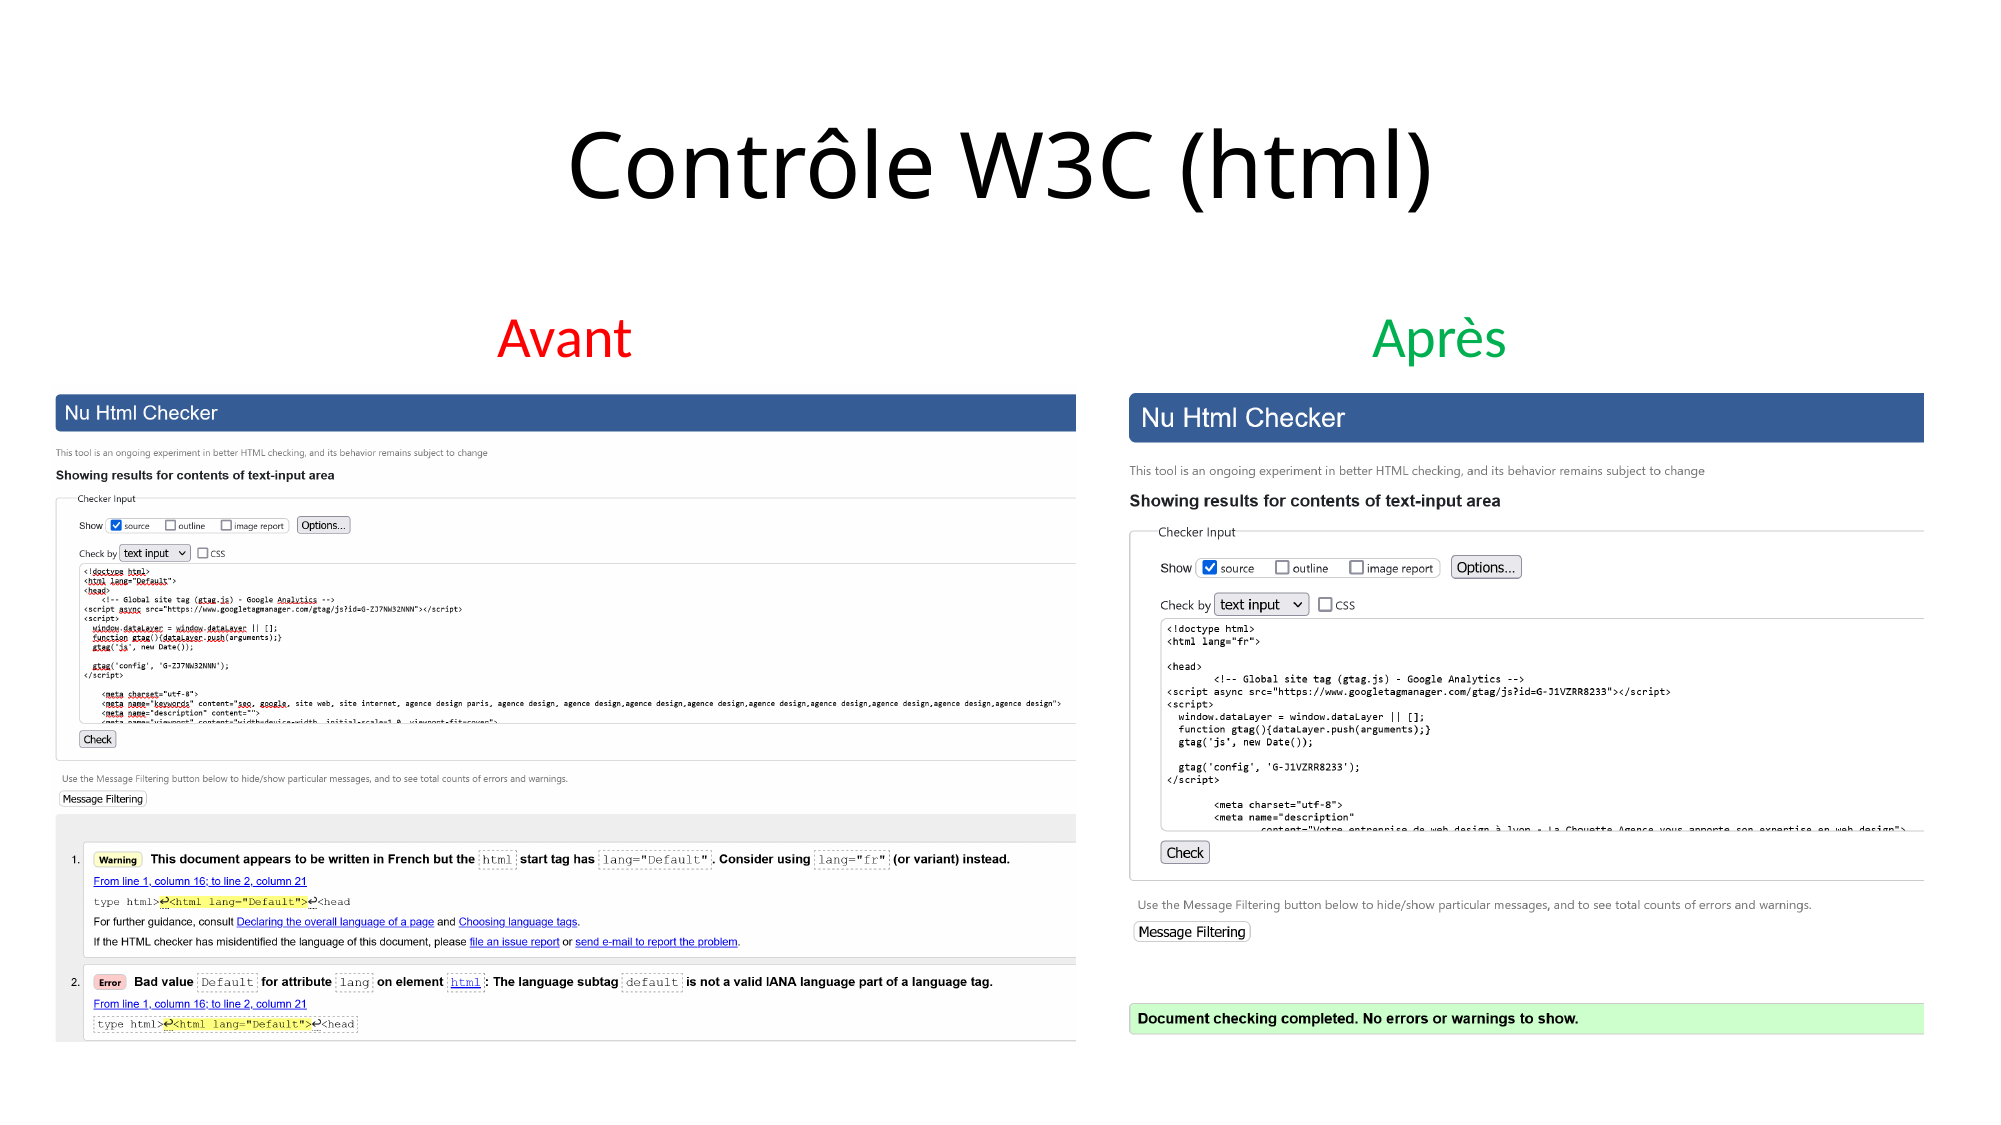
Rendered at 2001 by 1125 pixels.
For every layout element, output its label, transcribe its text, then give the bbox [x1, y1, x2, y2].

picture [50, 383, 1076, 1042]
list Après [1012, 299, 1863, 1014]
list Avant [137, 299, 988, 383]
title Contrôle W3C (html) [137, 59, 1863, 278]
picture [1107, 381, 1924, 1042]
